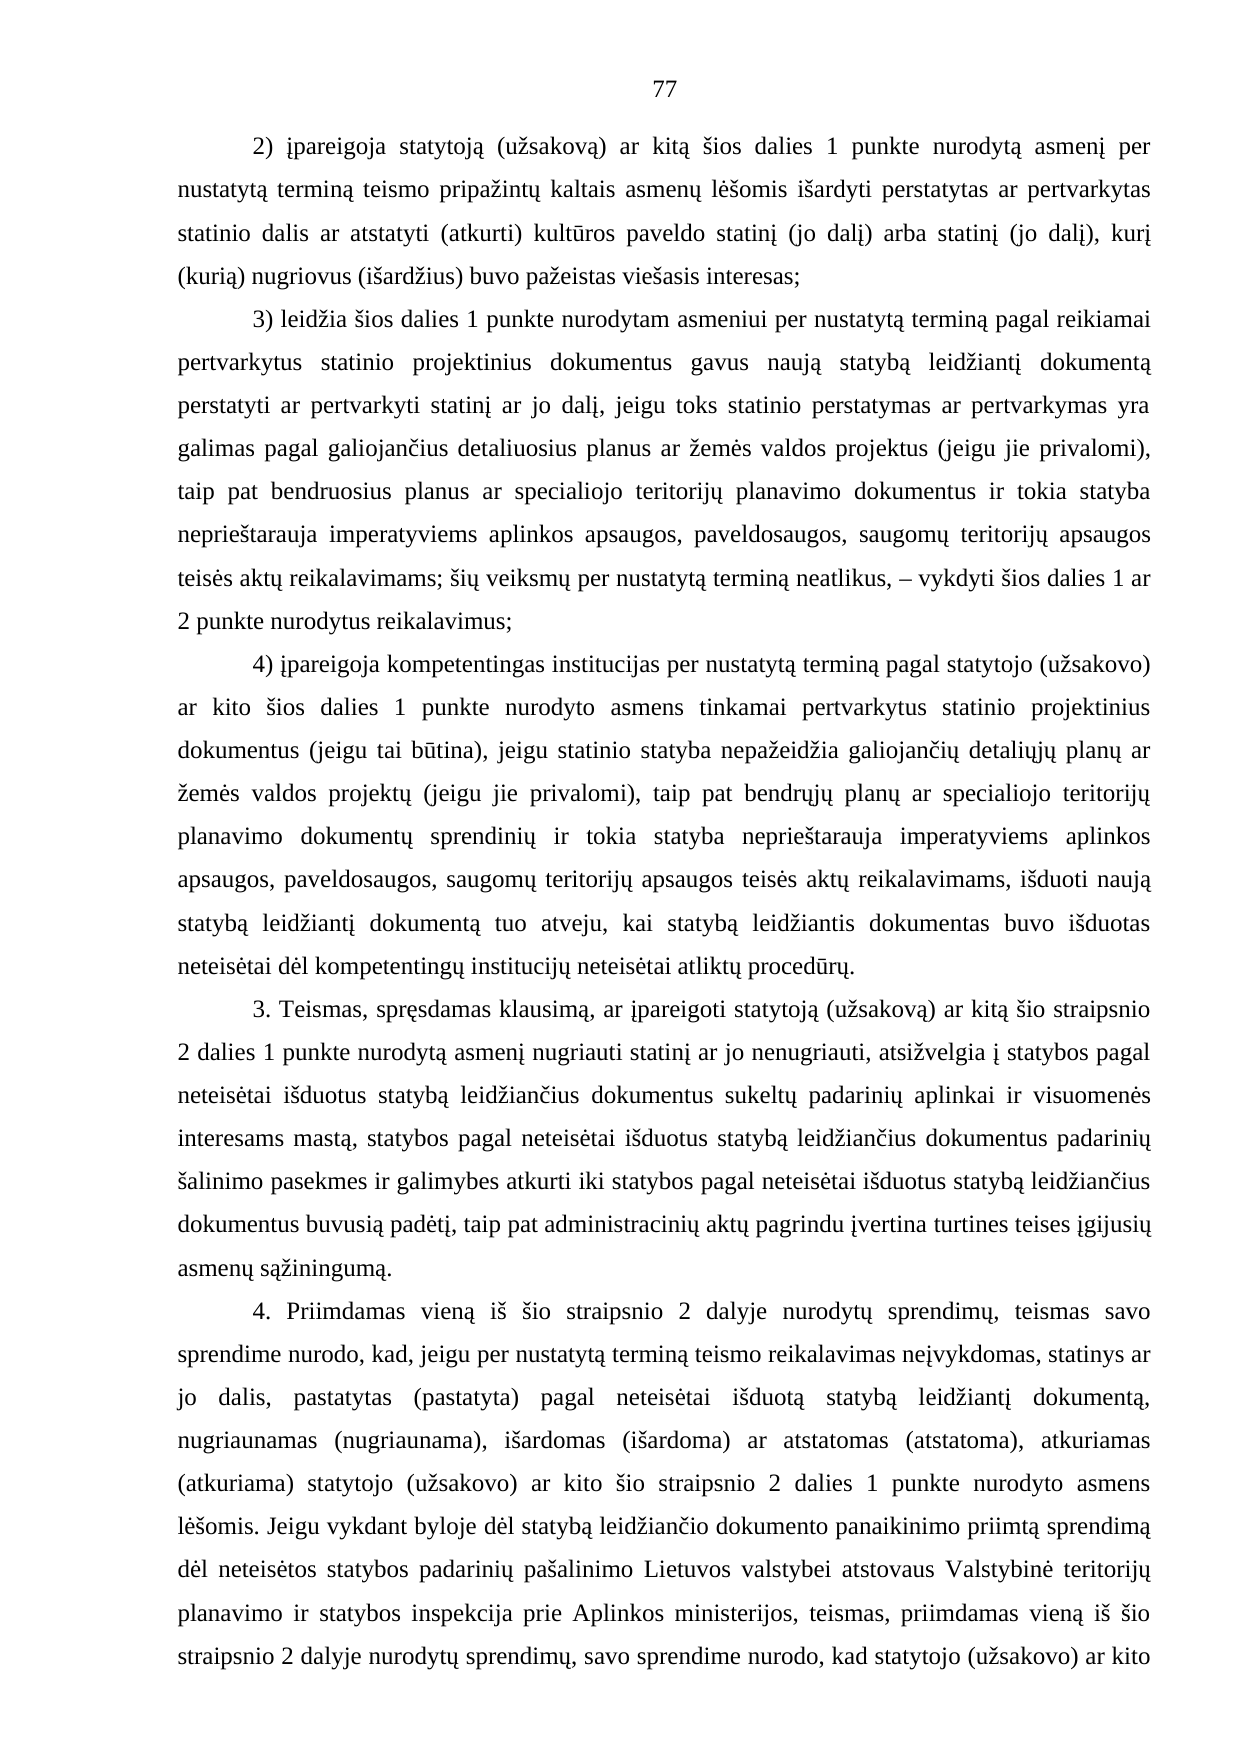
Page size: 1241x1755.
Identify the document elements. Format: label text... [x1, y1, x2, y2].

text 4) įpareigoja kompetentingas institucijas per nustatytą terminą pagal statytojo (užsakovo) ar kito šios dalies 1 punkte nurodyto asmens tinkamai pertvarkytus statinio projektinius dokumentus (jeigu tai būtina), jeigu statinio statyba nepažeidžia galiojančių detaliųjų planų ar žemės valdos projektų (jeigu jie privalomi), taip pat bendrųjų planų ar specialiojo teritorijų planavimo dokumentų sprendinių ir tokia statyba neprieštarauja imperatyviems aplinkos apsaugos, paveldosaugos, saugomų teritorijų apsaugos teisės aktų reikalavimams, išduoti naują statybą leidžiantį dokumentą tuo atveju, kai statybą leidžiantis dokumentas buvo išduotas neteisėtai dėl kompetentingų institucijų neteisėtai atliktų procedūrų. [177, 649, 1152, 979]
text 3) leidžia šios dalies 1 punkte nurodytam asmeniui per nustatytą terminą pagal reikiamai pertvarkytus statinio projektinius dokumentus gavus naują statybą leidžiantį dokumentą perstatyti ar pertvarkyti statinį ar jo dalį, jeigu toks statinio perstatymas ar pertvarkymas yra galimas pagal galiojančius detaliuosius planus ar žemės valdos projektus (jeigu jie privalomi), taip pat bendruosius planus ar specialiojo teritorijų planavimo dokumentus ir tokia statyba neprieštarauja imperatyviems aplinkos apsaugos, paveldosaugos, saugomų teritorijų apsaugos teisės aktų reikalavimams; šių veiksmų per nustatytą terminą neatlikus, – vykdyti šios dalies 1 ar 2 punkte nurodytus reikalavimus; [177, 304, 1152, 634]
text 3. Teismas, spręsdamas klausimą, ar įpareigoti statytoją (užsakovą) ar kitą šio straipsnio 2 dalies 1 punkte nurodytą asmenį nugriauti statinį ar jo nenugriauti, atsižvelgia į statybos pagal neteisėtai išduotus statybą leidžiančius dokumentus sukeltų padarinių aplinkai ir visuomenės interesams mastą, statybos pagal neteisėtai išduotus statybą leidžiančius dokumentus padarinių šalinimo pasekmes ir galimybes atkurti iki statybos pagal neteisėtai išduotus statybą leidžiančius dokumentus buvusią padėtį, taip pat administracinių aktų pagrindu įvertina turtines teises įgijusių asmenų sąžiningumą. [177, 994, 1152, 1281]
text 2) įpareigoja statytoją (užsakovą) ar kitą šios dalies 1 punkte nurodytą asmenį per nustatytą terminą teismo pripažintų kaltais asmenų lėšomis išardyti perstatytas ar pertvarkytas statinio dalis ar atstatyti (atkurti) kultūros paveldo statinį (jo dalį) arba statinį (jo dalį), kurį (kurią) nugriovus (išardžius) buvo pažeistas viešasis interesas; [177, 131, 1152, 289]
text 4. Priimdamas vieną iš šio straipsnio 2 dalyje nurodytų sprendimų, teismas savo sprendime nurodo, kad, jeigu per nustatytą terminą teismo reikalavimas neįvykdomas, statinys ar jo dalis, pastatytas (pastatyta) pagal neteisėtai išduotą statybą leidžiantį dokumentą, nugriaunamas (nugriaunama), išardomas (išardoma) ar atstatomas (atstatoma), atkuriamas (atkuriama) statytojo (užsakovo) ar kito šio straipsnio 2 dalies 1 punkte nurodyto asmens lėšomis. Jeigu vykdant byloje dėl statybą leidžiančio dokumento panaikinimo priimtą sprendimą dėl neteisėtos statybos padarinių pašalinimo Lietuvos valstybei atstovaus Valstybinė teritorijų planavimo ir statybos inspekcija prie Aplinkos ministerijos, teismas, priimdamas vieną iš šio straipsnio 2 dalyje nurodytų sprendimų, savo sprendime nurodo, kad statytojo (užsakovo) ar kito [177, 1296, 1152, 1669]
